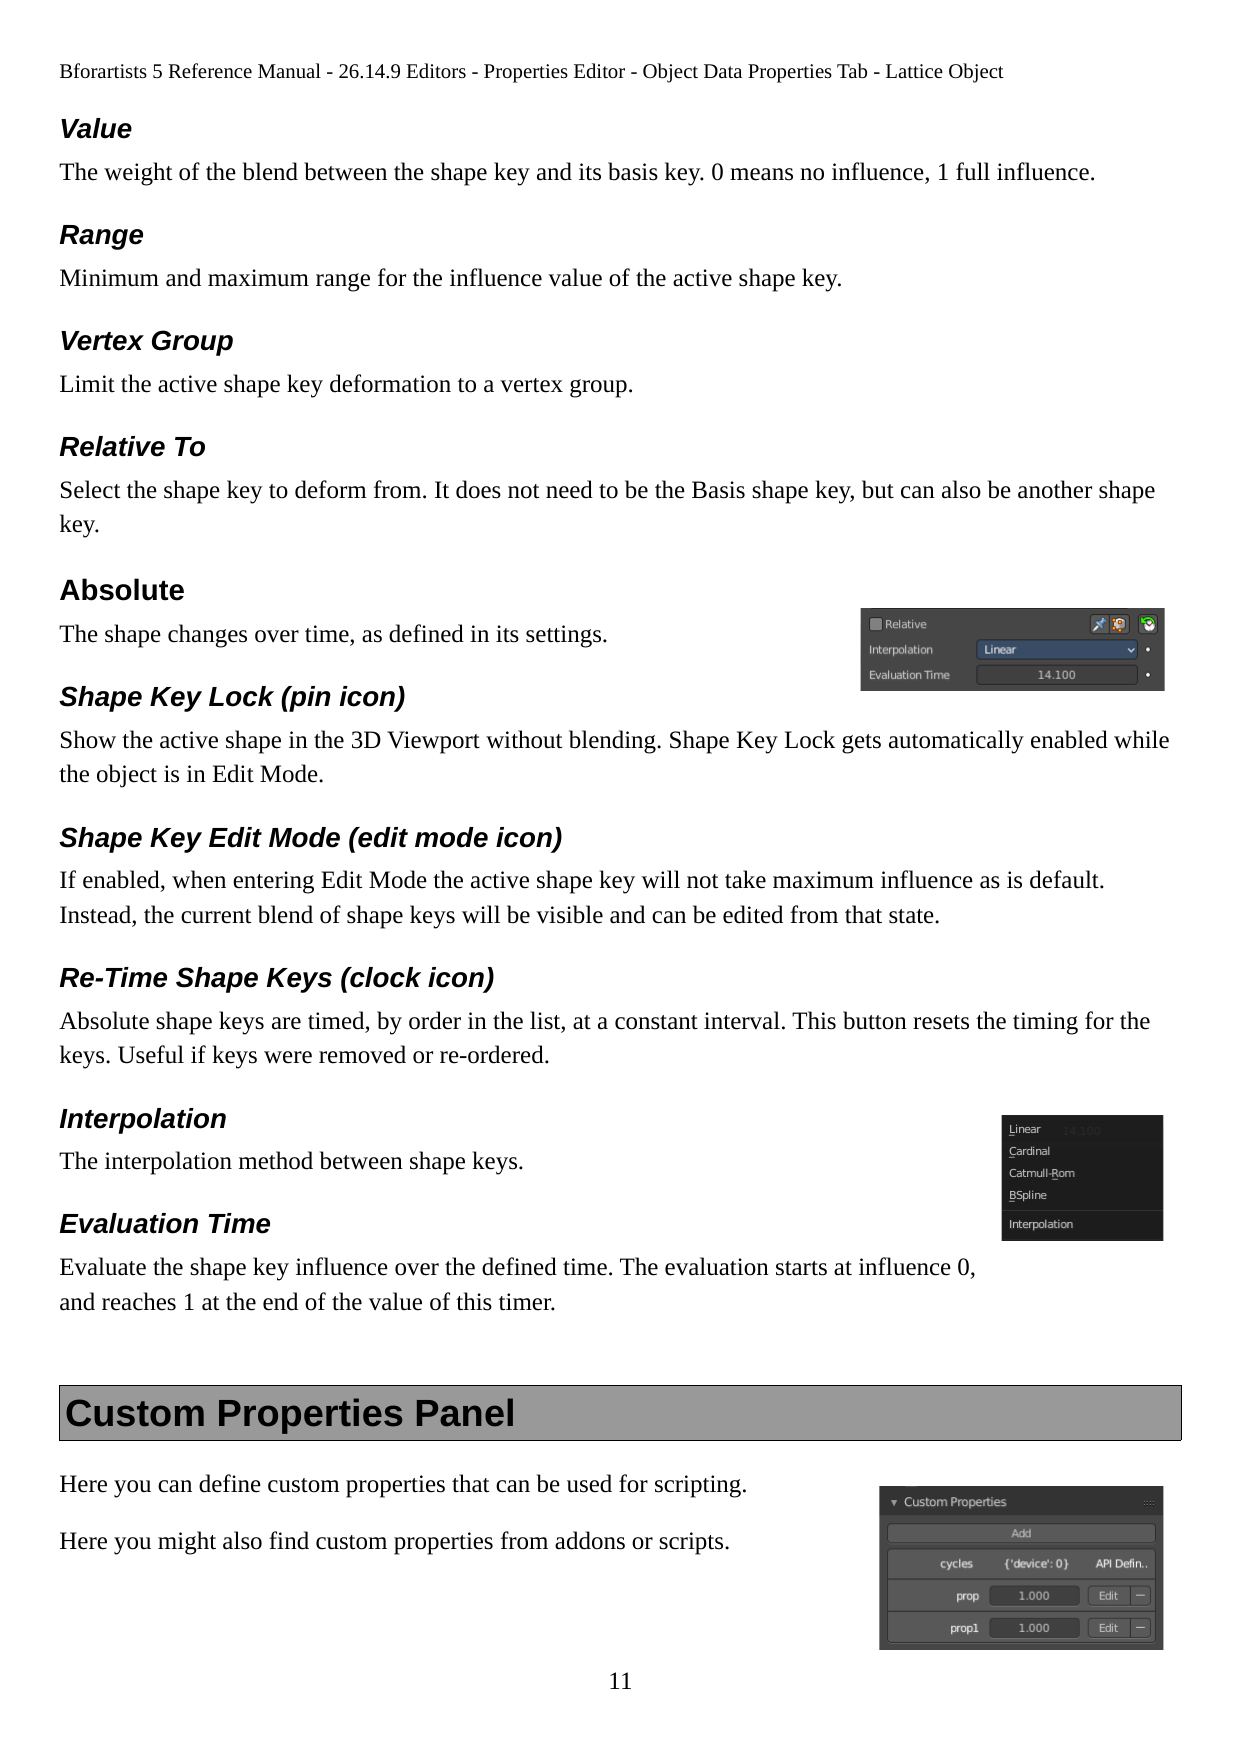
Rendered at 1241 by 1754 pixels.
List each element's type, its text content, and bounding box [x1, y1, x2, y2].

subtitle [1164, 1208, 1181, 1240]
subtitle Range [59, 218, 1181, 250]
subtitle Shape Key Lock (pin icon) [59, 681, 1181, 713]
text Evaluate the shape key influence over the defined time. The evaluation starts at influence 0, and reaches 1 at the end of the value of this timer. [59, 1252, 1181, 1316]
text Select the shape key to deform from. It does not need to be the Basis shape key, but can also be another shape key. [59, 475, 1181, 538]
text Here you can define custom properties that can be used for scripting. [59, 1469, 1181, 1498]
text Minimum and maximum range for the influence value of the active shape key. [59, 263, 1181, 292]
subtitle Vertex Group [59, 324, 1181, 356]
subtitle Re-Time Shape Keys (clock icon) [59, 962, 1181, 993]
subtitle Shape Key Edit Mode (edit mode icon) [59, 821, 1181, 853]
text Limit the active shape key deformation to a vertex group. [59, 369, 1181, 398]
subtitle Absolute [59, 573, 1181, 607]
table_header Custom Properties Panel [60, 1386, 1181, 1440]
text The interpolation method between shape keys. [59, 1146, 1001, 1175]
subtitle Evaluation Time [59, 1208, 1001, 1240]
picture [1001, 1115, 1164, 1241]
text Here you might also find custom properties from addons or scripts. [59, 1526, 879, 1555]
text Show the active shape in the 3D Viewport without blending. Shape Key Lock gets automatically enabled while the object is in Edit Mode. [59, 725, 1181, 788]
text Absolute shape keys are timed, by order in the list, at a constant interval. This button resets the timing for the keys. Useful if keys were removed or re-ordered. [59, 1006, 1181, 1069]
subtitle Relative To [59, 430, 1181, 462]
text The weight of the blend between the shape key and its basis key. 0 means no influence, 1 full influence. [59, 157, 1181, 186]
picture [879, 1486, 1164, 1650]
text The shape changes over time, as defined in its settings. [59, 619, 860, 648]
text If enabled, when entering Edit Mode the active shape key will not take maximum influence as is default. Instead, the current blend of shape keys will be visible and can be edited from that state. [59, 866, 1181, 929]
subtitle Interpolation [59, 1102, 1181, 1134]
picture [860, 608, 1165, 691]
subtitle Value [59, 113, 1181, 144]
